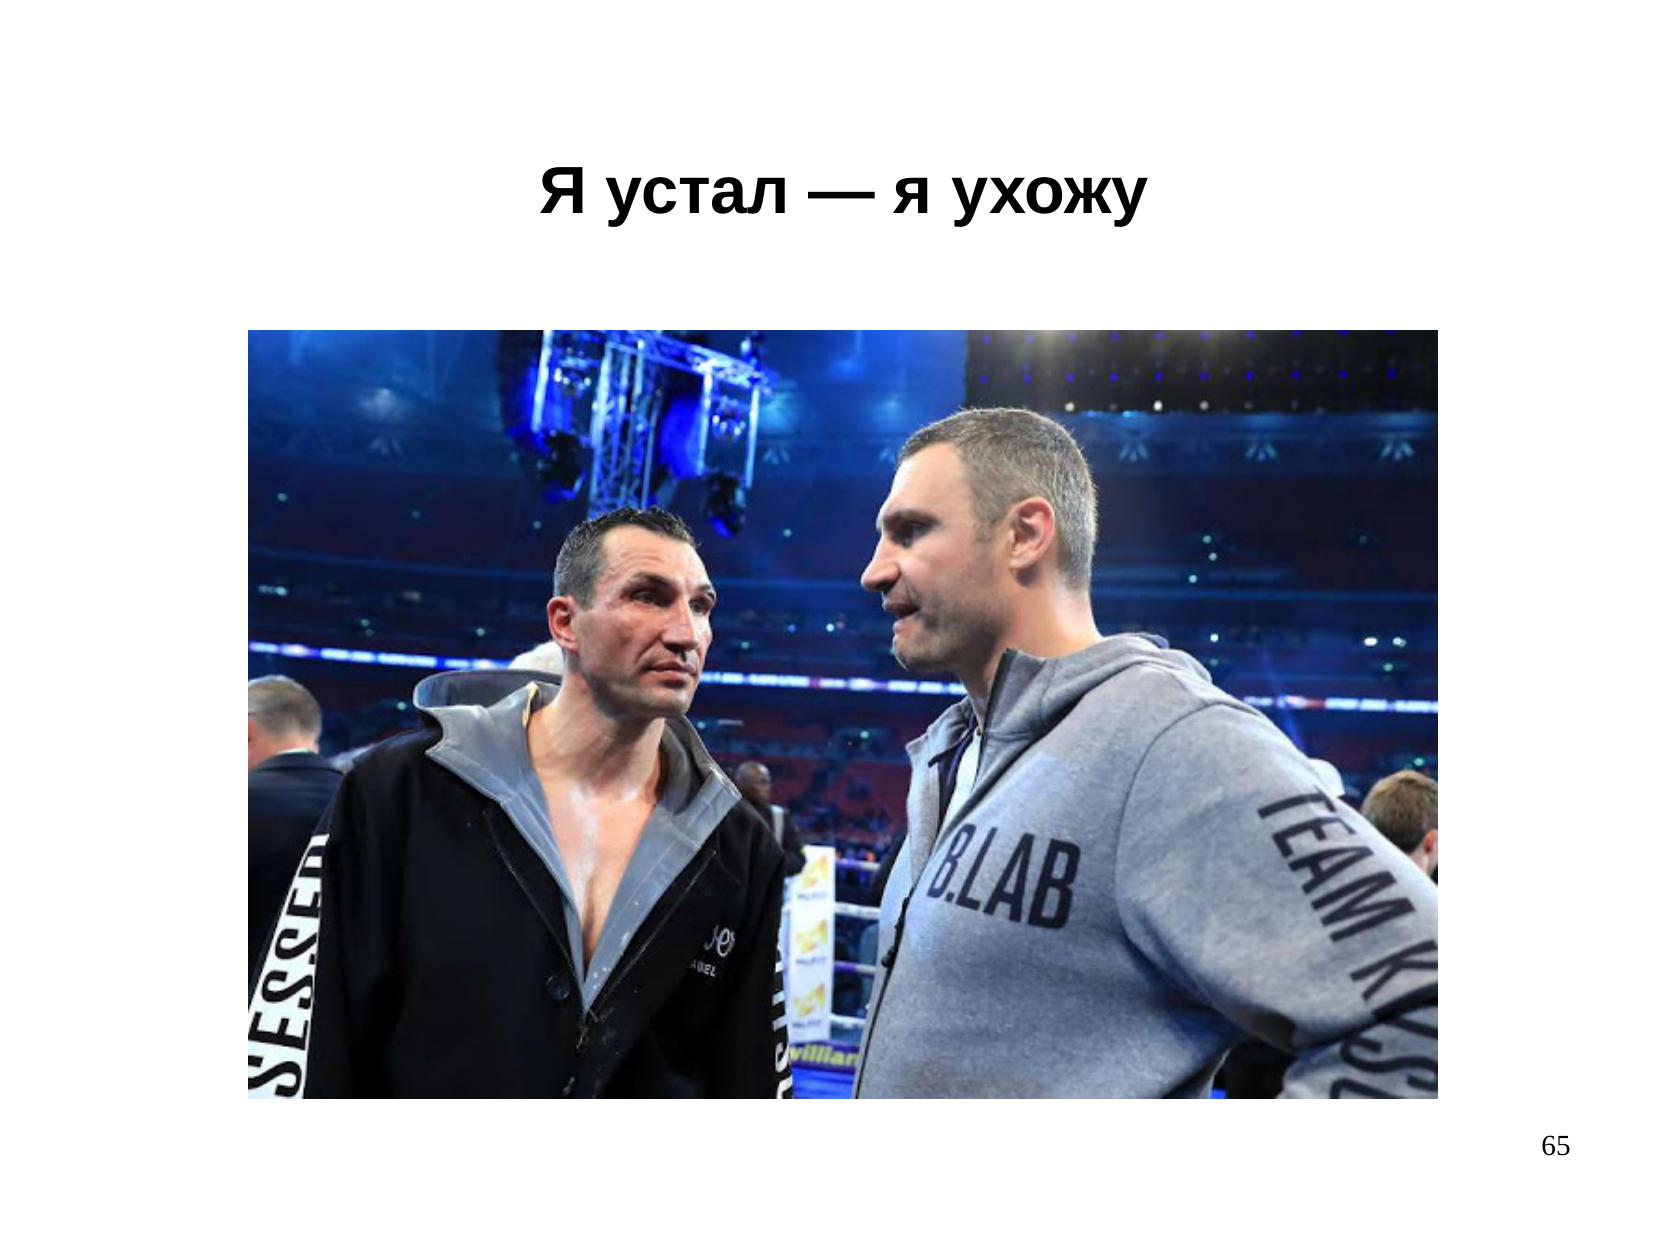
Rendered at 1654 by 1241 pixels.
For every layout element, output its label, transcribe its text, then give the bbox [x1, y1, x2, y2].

subtitle Я устал — я ухожу [82, 49, 1571, 331]
picture [248, 330, 1438, 1099]
